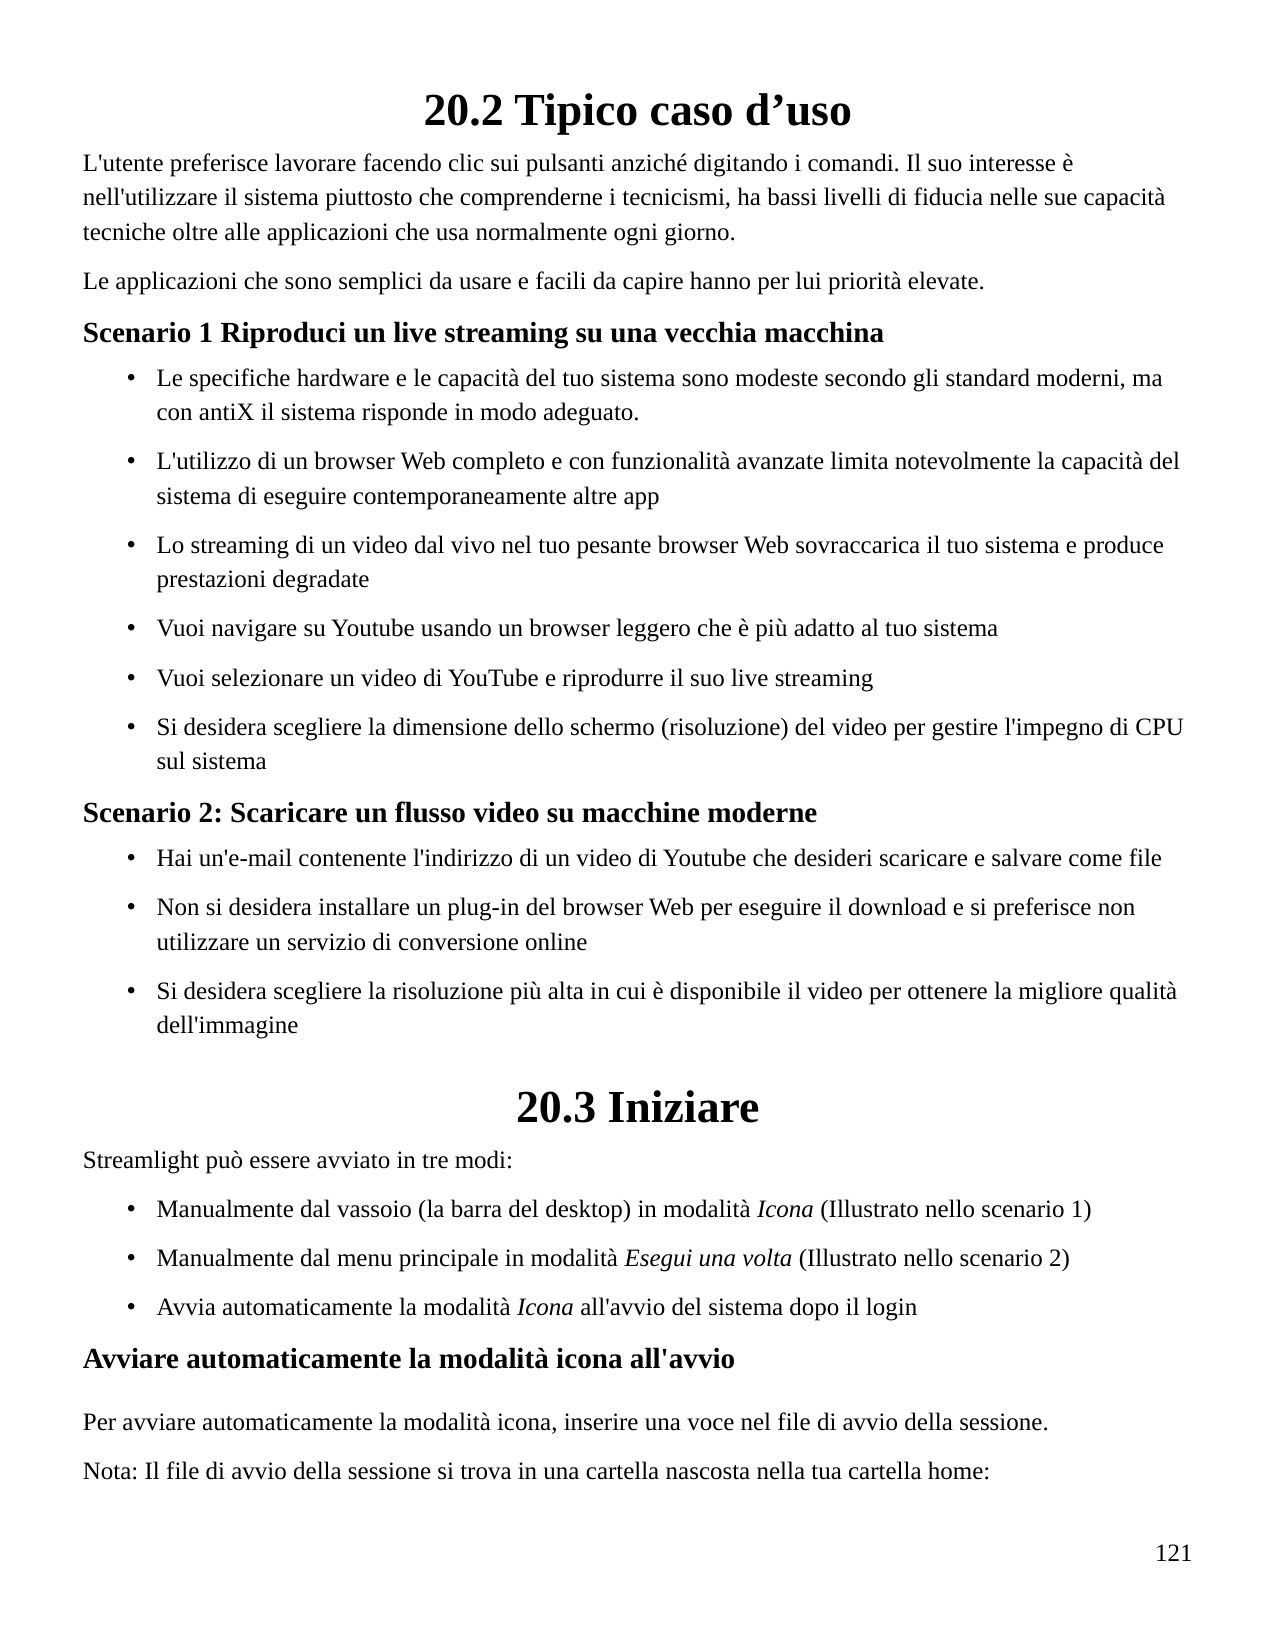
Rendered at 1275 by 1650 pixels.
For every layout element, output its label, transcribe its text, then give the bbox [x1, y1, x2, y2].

list Si desidera scegliere la dimensione dello schermo (risoluzione) del video per gestire l'impegno di CPU sul sistema [127, 712, 1192, 775]
list Hai un'e-mail contenente l'indirizzo di un video di Youtube che desideri scaricare e salvare come file [127, 843, 1192, 872]
text Le applicazioni che sono semplici da usare e facili da capire hanno per lui priorità elevate. [83, 266, 1192, 295]
list Manualmente dal menu principale in modalità Esegui una volta (Illustrato nello scenario 2) [127, 1243, 1192, 1272]
list L'utilizzo di un browser Web completo e con funzionalità avanzate limita notevolmente la capacità del sistema di eseguire contemporaneamente altre app [127, 446, 1192, 510]
text Scenario 2: Scaricare un flusso video su macchine moderne [83, 795, 1192, 829]
list Vuoi navigare su Youtube usando un browser leggero che è più adatto al tuo sistema [127, 613, 1192, 642]
list Si desidera scegliere la risoluzione più alta in cui è disponibile il video per ottenere la migliore qualità dell'immagine [127, 976, 1192, 1039]
list Lo streaming di un video dal vivo nel tuo pesante browser Web sovraccarica il tuo sistema e produce prestazioni degradate [127, 530, 1192, 593]
text Scenario 1 Riproduci un live streaming su una vecchia macchina [83, 315, 1192, 348]
subtitle 20.3 Iniziare [83, 1080, 1192, 1133]
subtitle 20.2 Tipico caso d’uso [83, 83, 1192, 135]
list Avvia automaticamente la modalità Icona all'avvio del sistema dopo il login [127, 1292, 1192, 1321]
list Non si desidera installare un plug-in del browser Web per eseguire il download e si preferisce non utilizzare un servizio di conversione online [127, 892, 1192, 955]
list Le specifiche hardware e le capacità del tuo sistema sono modeste secondo gli standard moderni, ma con antiX il sistema risponde in modo adeguato. [127, 363, 1192, 426]
text Avviare automaticamente la modalità icona all'avvio [83, 1342, 1192, 1375]
text Streamlight può essere avviato in tre modi: [83, 1145, 1192, 1174]
text Per avviare automaticamente la modalità icona, inserire una voce nel file di avvio della sessione. [83, 1407, 1192, 1436]
list Manualmente dal vassoio (la barra del desktop) in modalità Icona (Illustrato nello scenario 1) [127, 1194, 1192, 1223]
text L'utente preferisce lavorare facendo clic sui pulsanti anziché digitando i comandi. Il suo interesse è nell'utilizzare il sistema piuttosto che comprenderne i tecnicismi, ha bassi livelli di fiducia nelle sue capacità tecniche oltre alle applicazioni che usa normalmente ogni giorno. [83, 148, 1192, 246]
list Vuoi selezionare un video di YouTube e riprodurre il suo live streaming [127, 663, 1192, 691]
text Nota: Il file di avvio della sessione si trova in una cartella nascosta nella tua cartella home: [83, 1456, 1192, 1485]
